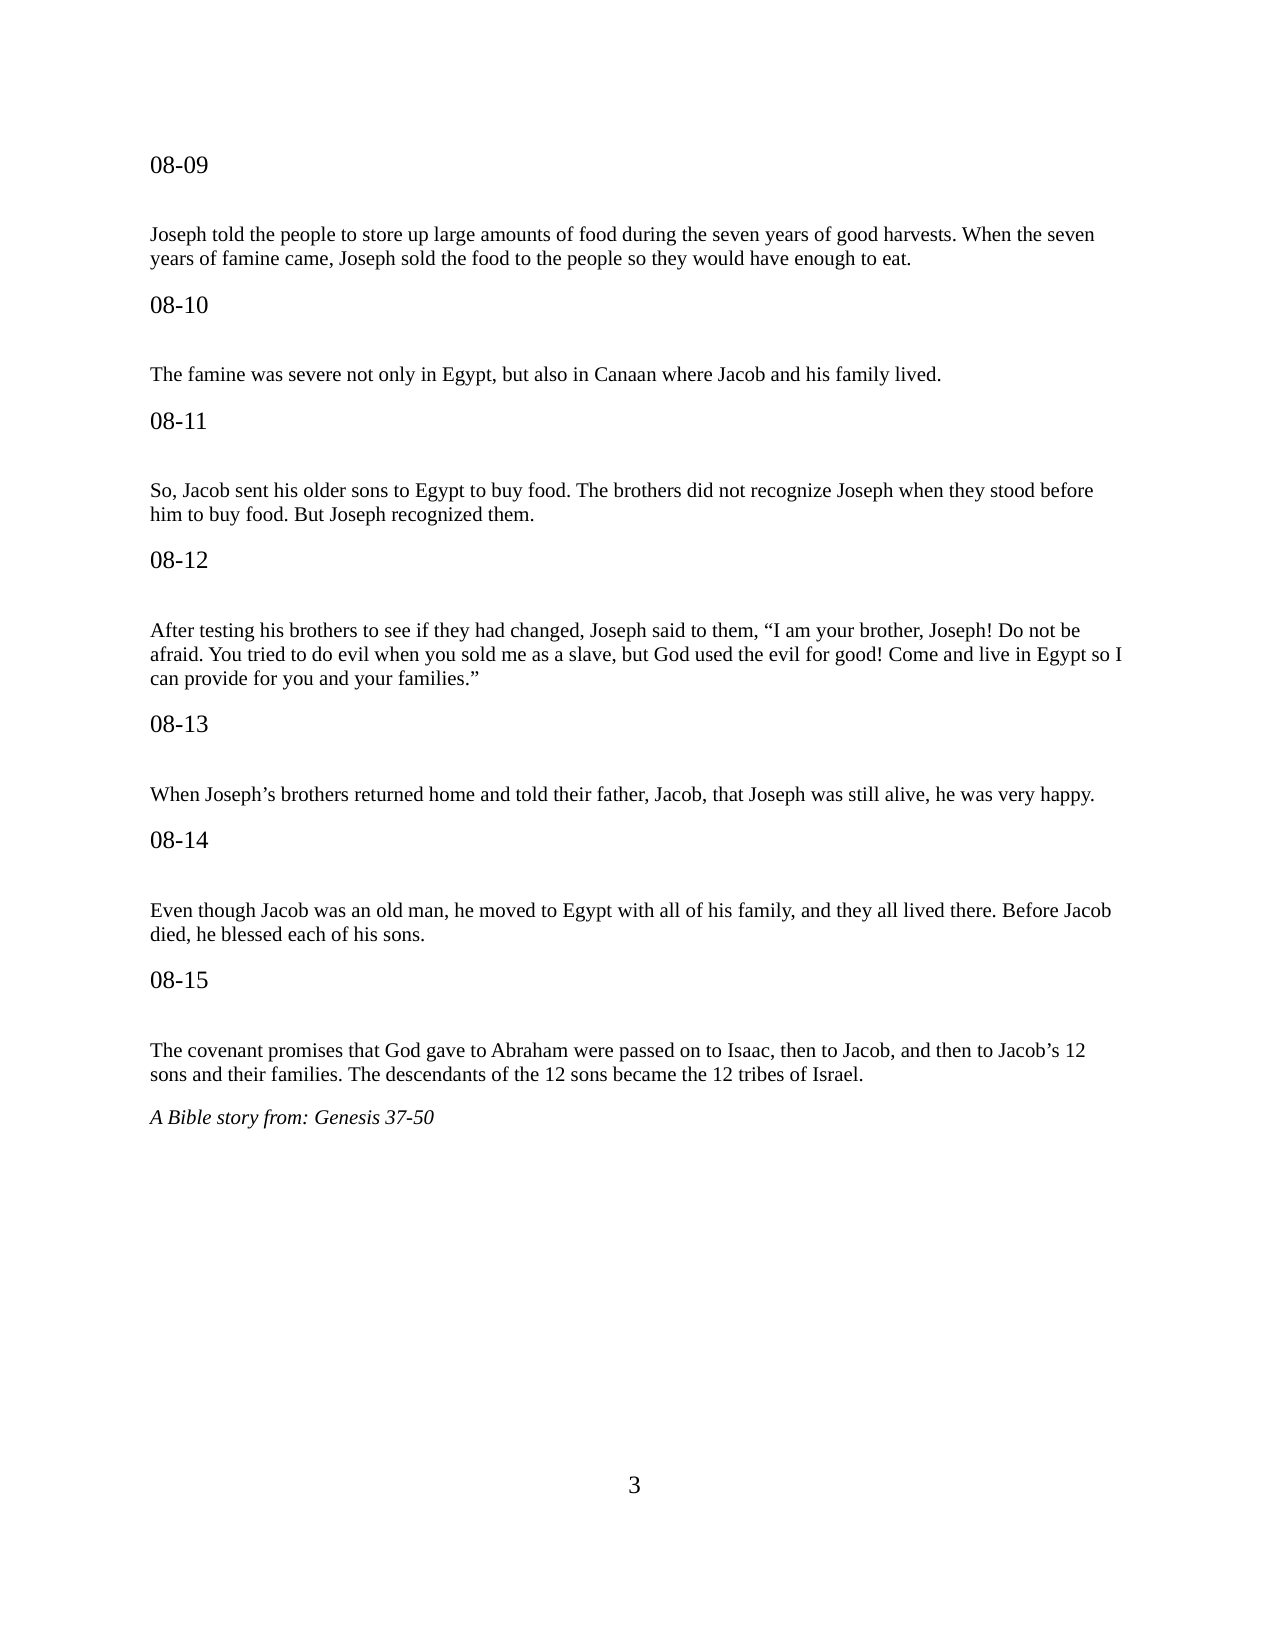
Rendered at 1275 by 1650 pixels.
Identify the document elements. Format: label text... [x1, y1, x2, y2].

text The covenant promises that God gave to Abraham were passed on to Isaac, then to Jacob, and then to Jacob’s 12 sons and their families. The descendants of the 12 sons became the 12 tribes of Israel. [150, 1038, 1125, 1086]
subtitle 08-13 [150, 709, 1125, 738]
subtitle 08-11 [150, 406, 1125, 434]
text The famine was severe not only in Egypt, but also in Canaan where Jacob and his family lived. [150, 362, 1125, 386]
subtitle 08-14 [150, 825, 1125, 854]
text After testing his brothers to see if they had changed, Joseph said to them, “I am your brother, Joseph! Do not be afraid. You tried to do evil when you sold me as a slave, but God used the evil for good! Come and live in Egypt so I can provide for you and your families.” [150, 618, 1125, 690]
text Even though Jacob was an old man, he moved to Egypt with all of his family, and they all lived there. Before Jacob died, he blessed each of his sons. [150, 898, 1125, 946]
subtitle 08-12 [150, 546, 1125, 574]
subtitle 08-15 [150, 965, 1125, 994]
text So, Jacob sent his older sons to Egypt to buy food. The brothers did not recognize Joseph when they stood before him to buy food. But Joseph recognized them. [150, 478, 1125, 526]
text Joseph told the people to store up large amounts of food during the seven years of good harvests. When the seven years of famine came, Joseph sold the food to the people so they would have enough to eat. [150, 222, 1125, 270]
subtitle 08-09 [150, 150, 1125, 179]
text When Joseph’s brothers returned home and told their father, Jacob, that Joseph was still alive, he was very happy. [150, 782, 1125, 806]
text A Bible story from: Genesis 37-50 [150, 1105, 1125, 1129]
subtitle 08-10 [150, 290, 1125, 319]
